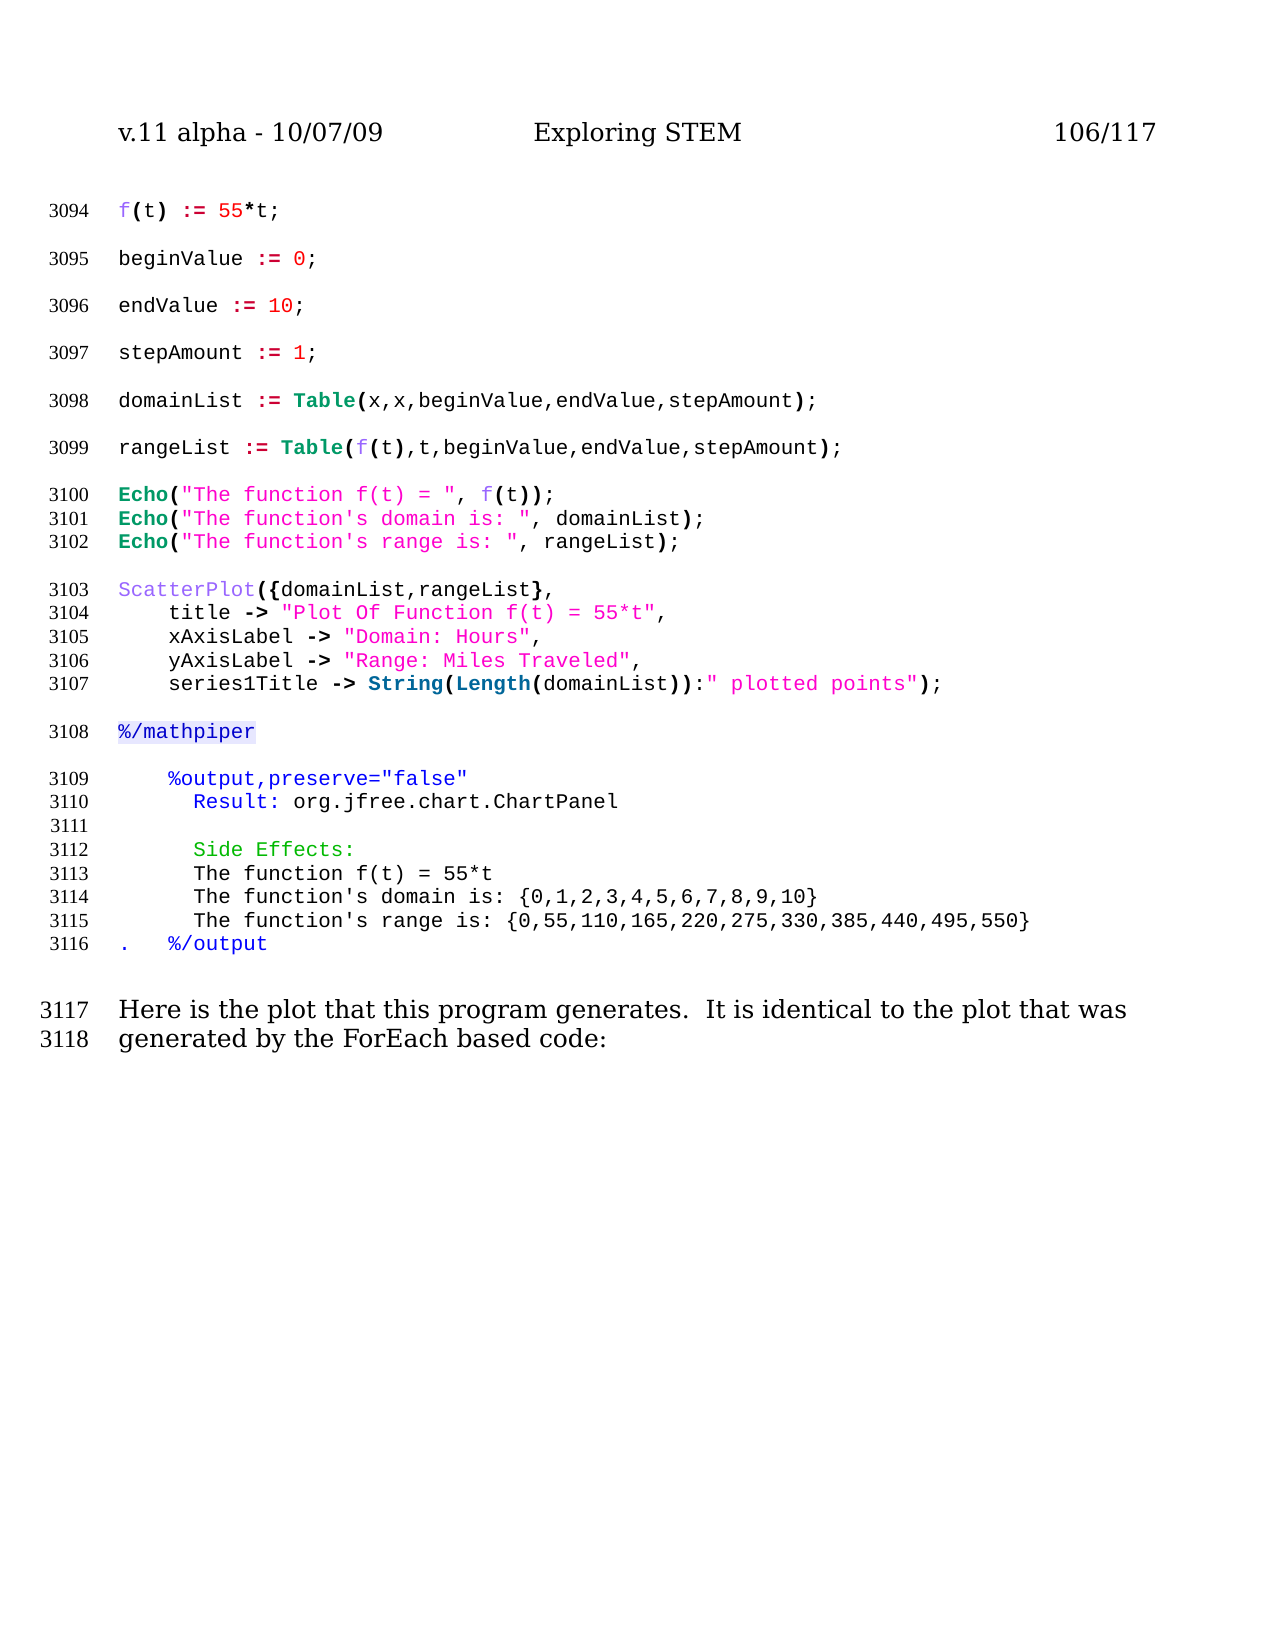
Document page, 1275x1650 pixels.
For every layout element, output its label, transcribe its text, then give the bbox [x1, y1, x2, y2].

text domainList := Table(x,x,beginValue,endValue,stepAmount); [118, 389, 1157, 413]
text title -> "Plot Of Function f(t) = 55*t", [118, 602, 1157, 626]
text series1Title -> String(Length(domainList)):" plotted points"); [118, 673, 1157, 697]
text Echo("The function's range is: ", rangeList); [118, 531, 1157, 555]
text rangeList := Table(f(t),t,beginValue,endValue,stepAmount); [118, 437, 1157, 461]
text The function's range is: {0,55,110,165,220,275,330,385,440,495,550} [118, 910, 1157, 933]
text The function f(t) = 55*t [118, 862, 1157, 886]
text . %/output [118, 933, 1157, 957]
text The function's domain is: {0,1,2,3,4,5,6,7,8,9,10} [118, 886, 1157, 910]
text ScatterPlot({domainList,rangeList}, [118, 579, 1157, 602]
text Result: org.jfree.chart.ChartPanel [118, 792, 1157, 815]
text endValue := 10; [118, 295, 1157, 319]
text Side Effects: [118, 839, 1157, 862]
text Echo("The function f(t) = ", f(t)); [118, 484, 1157, 508]
text f(t) := 55*t; [118, 200, 1157, 224]
text %output,preserve="false" [118, 768, 1157, 792]
text yAxisLabel -> "Range: Miles Traveled", [118, 650, 1157, 673]
text beginValue := 0; [118, 248, 1157, 271]
text stepAmount := 1; [118, 342, 1157, 366]
text xAxisLabel -> "Domain: Hours", [118, 626, 1157, 650]
text Here is the plot that this program generates. It is identical to the plot that was generated by the ForEach based code: [118, 996, 1157, 1054]
text %/mathpiper [118, 721, 1157, 744]
text Echo("The function's domain is: ", domainList); [118, 508, 1157, 531]
